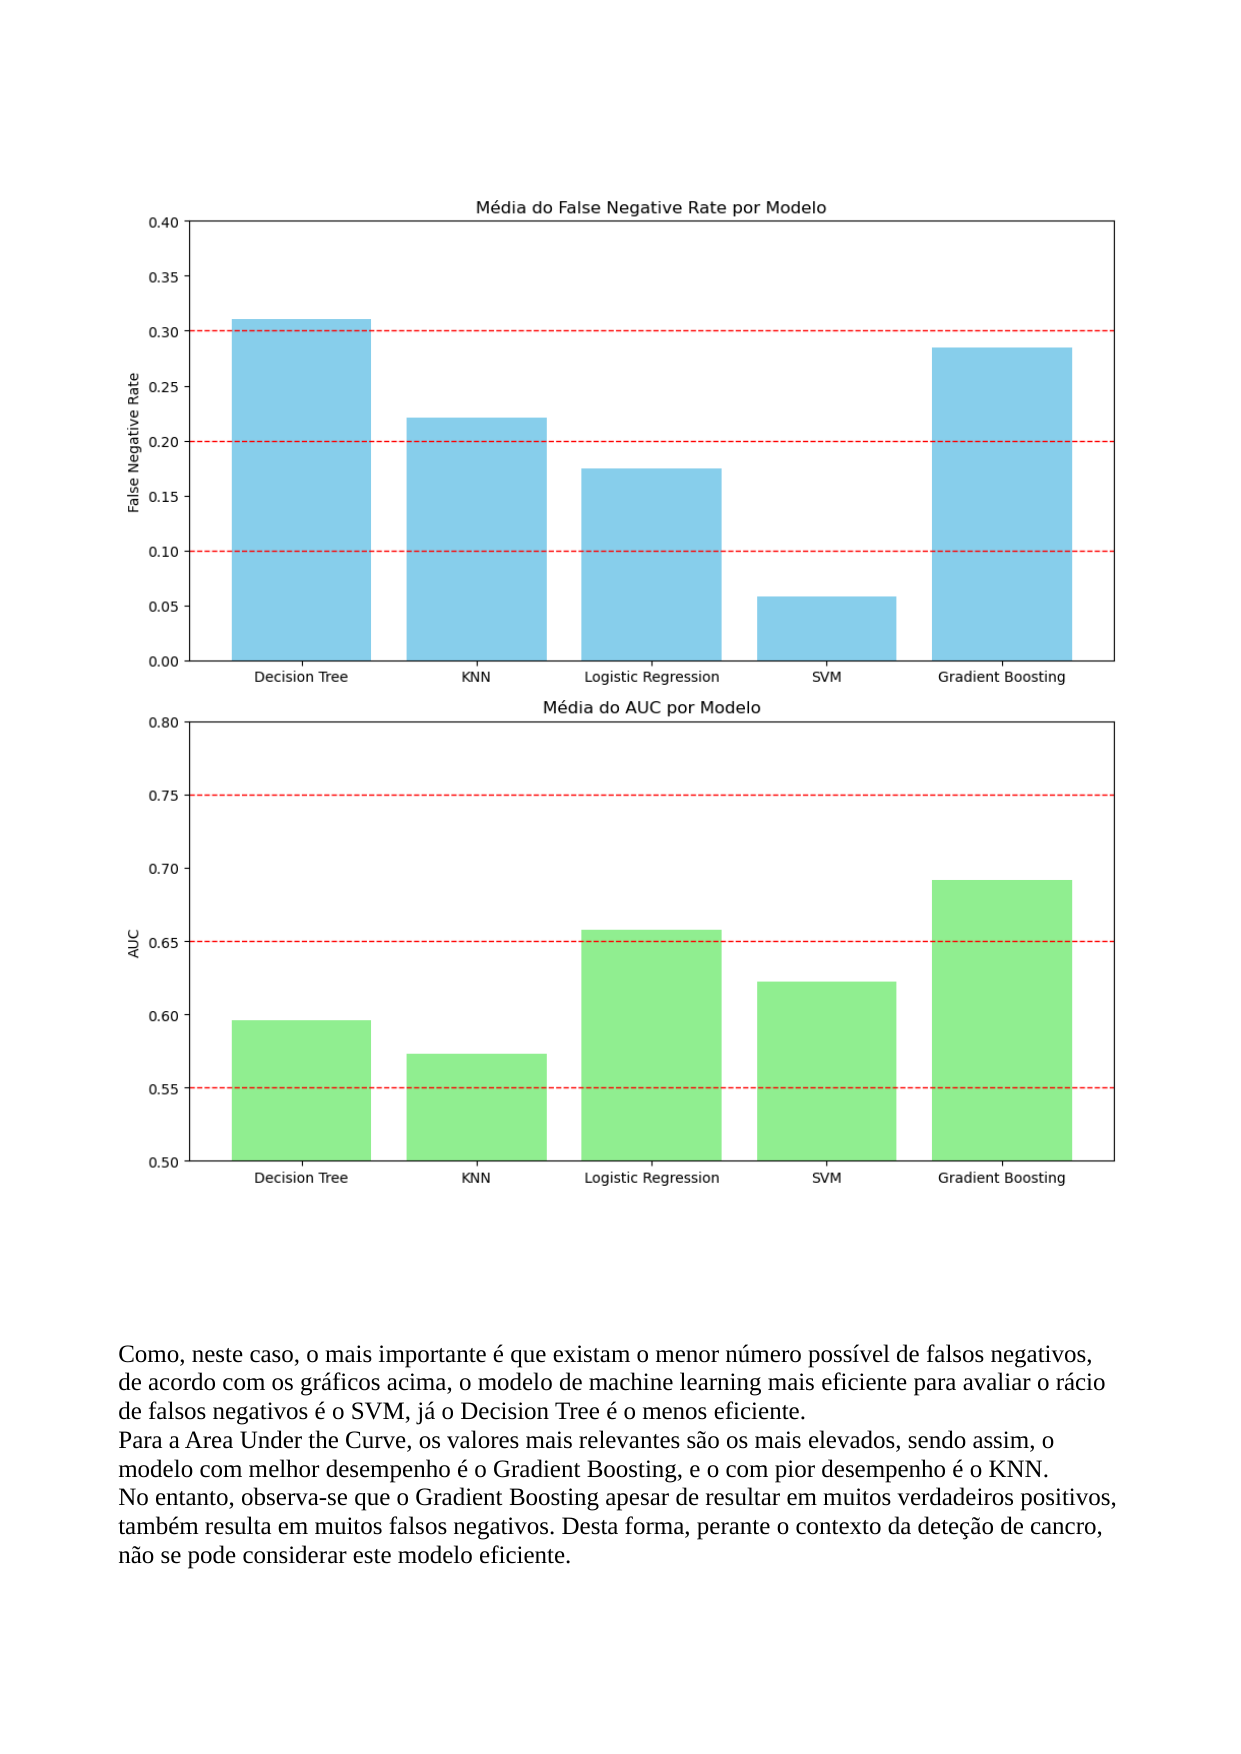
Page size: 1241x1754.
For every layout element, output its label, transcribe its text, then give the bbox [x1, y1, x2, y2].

text Para a Area Under the Curve, os valores mais relevantes são os mais elevados, sendo assim, o modelo com melhor desempenho é o Gradient Boosting, e o com pior desempenho é o KNN. [118, 1425, 1122, 1482]
text Como, neste caso, o mais importante é que existam o menor número possível de falsos negativos, de acordo com os gráficos acima, o modelo de machine learning mais eficiente para avaliar o rácio de falsos negativos é o SVM, já o Decision Tree é o menos eficiente. [118, 1339, 1122, 1425]
text No entanto, observa-se que o Gradient Boosting apesar de resultar em muitos verdadeiros positivos, também resulta em muitos falsos negativos. Desta forma, perante o contexto da deteção de cancro, não se pode considerar este modelo eficiente. [118, 1482, 1122, 1569]
picture [118, 191, 1123, 1195]
